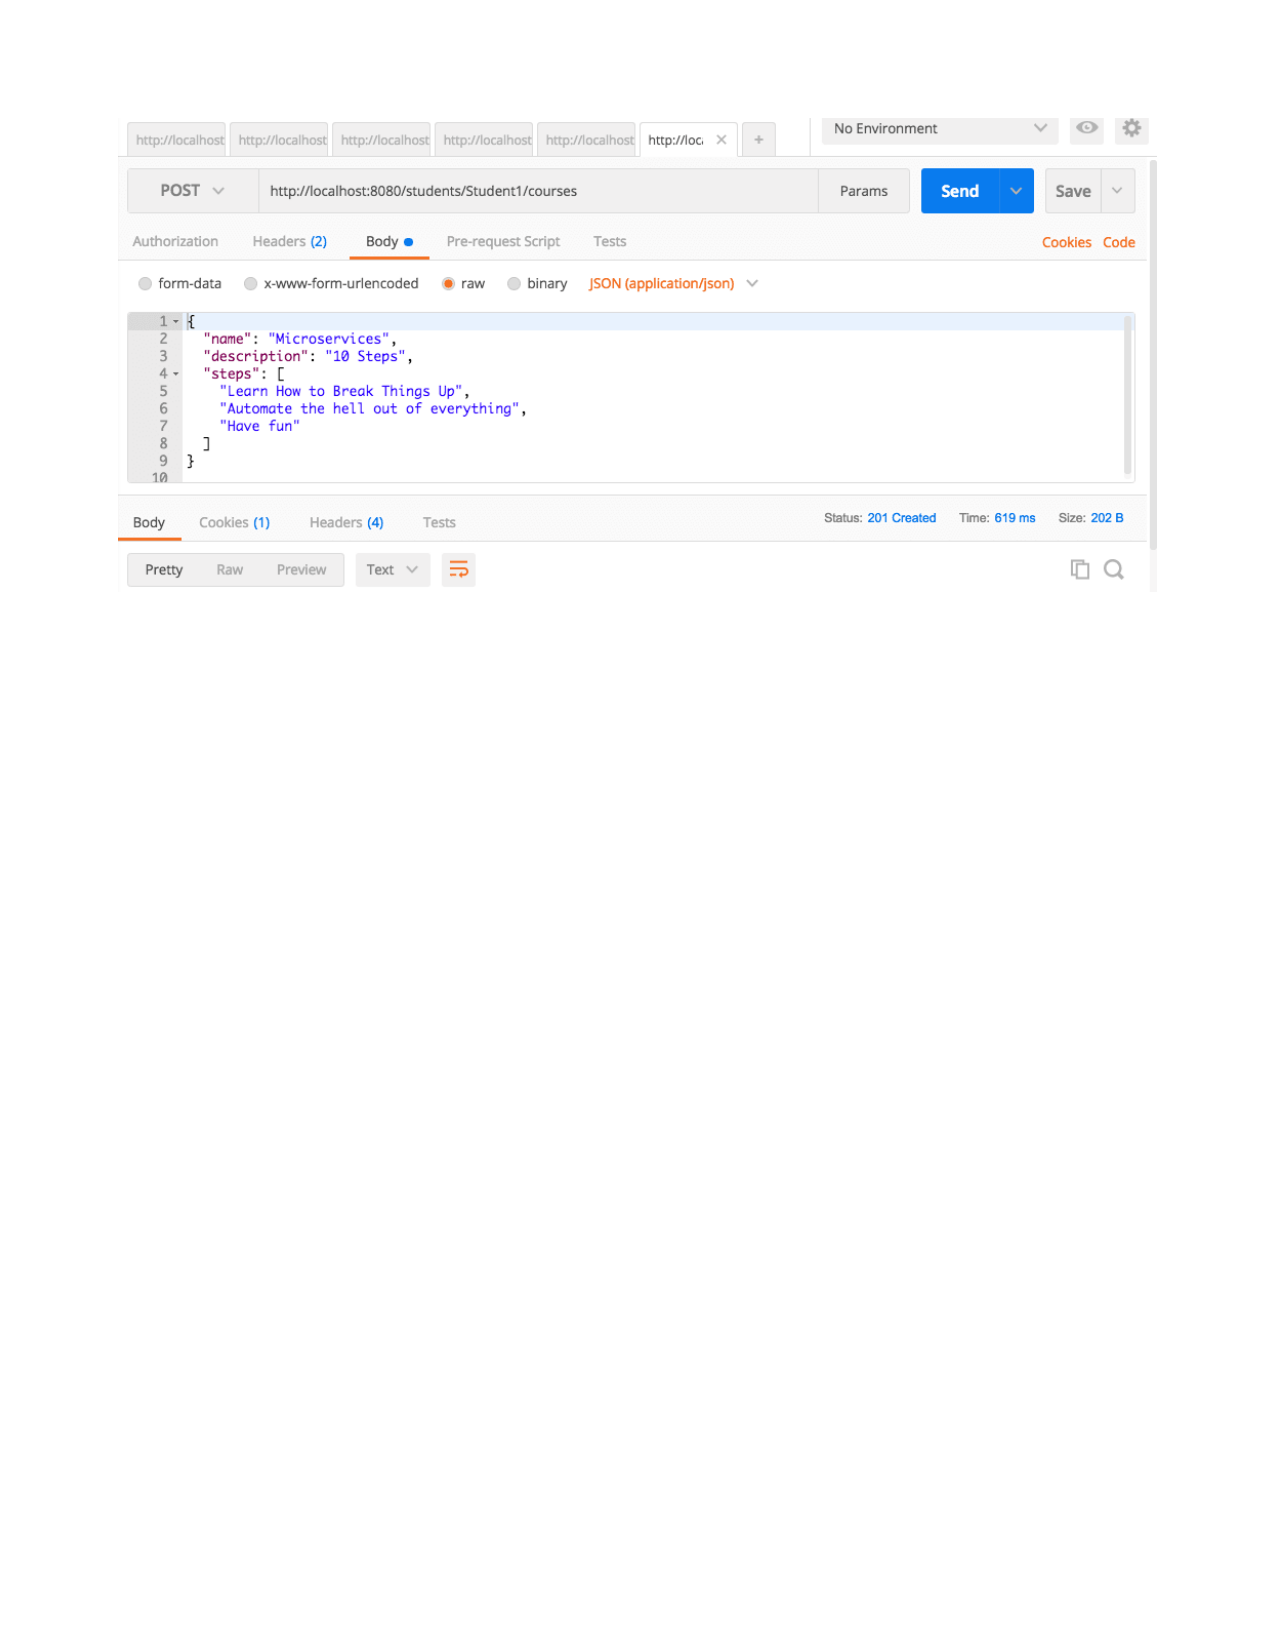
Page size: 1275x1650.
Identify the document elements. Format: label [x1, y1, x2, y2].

picture [118, 118, 1157, 592]
